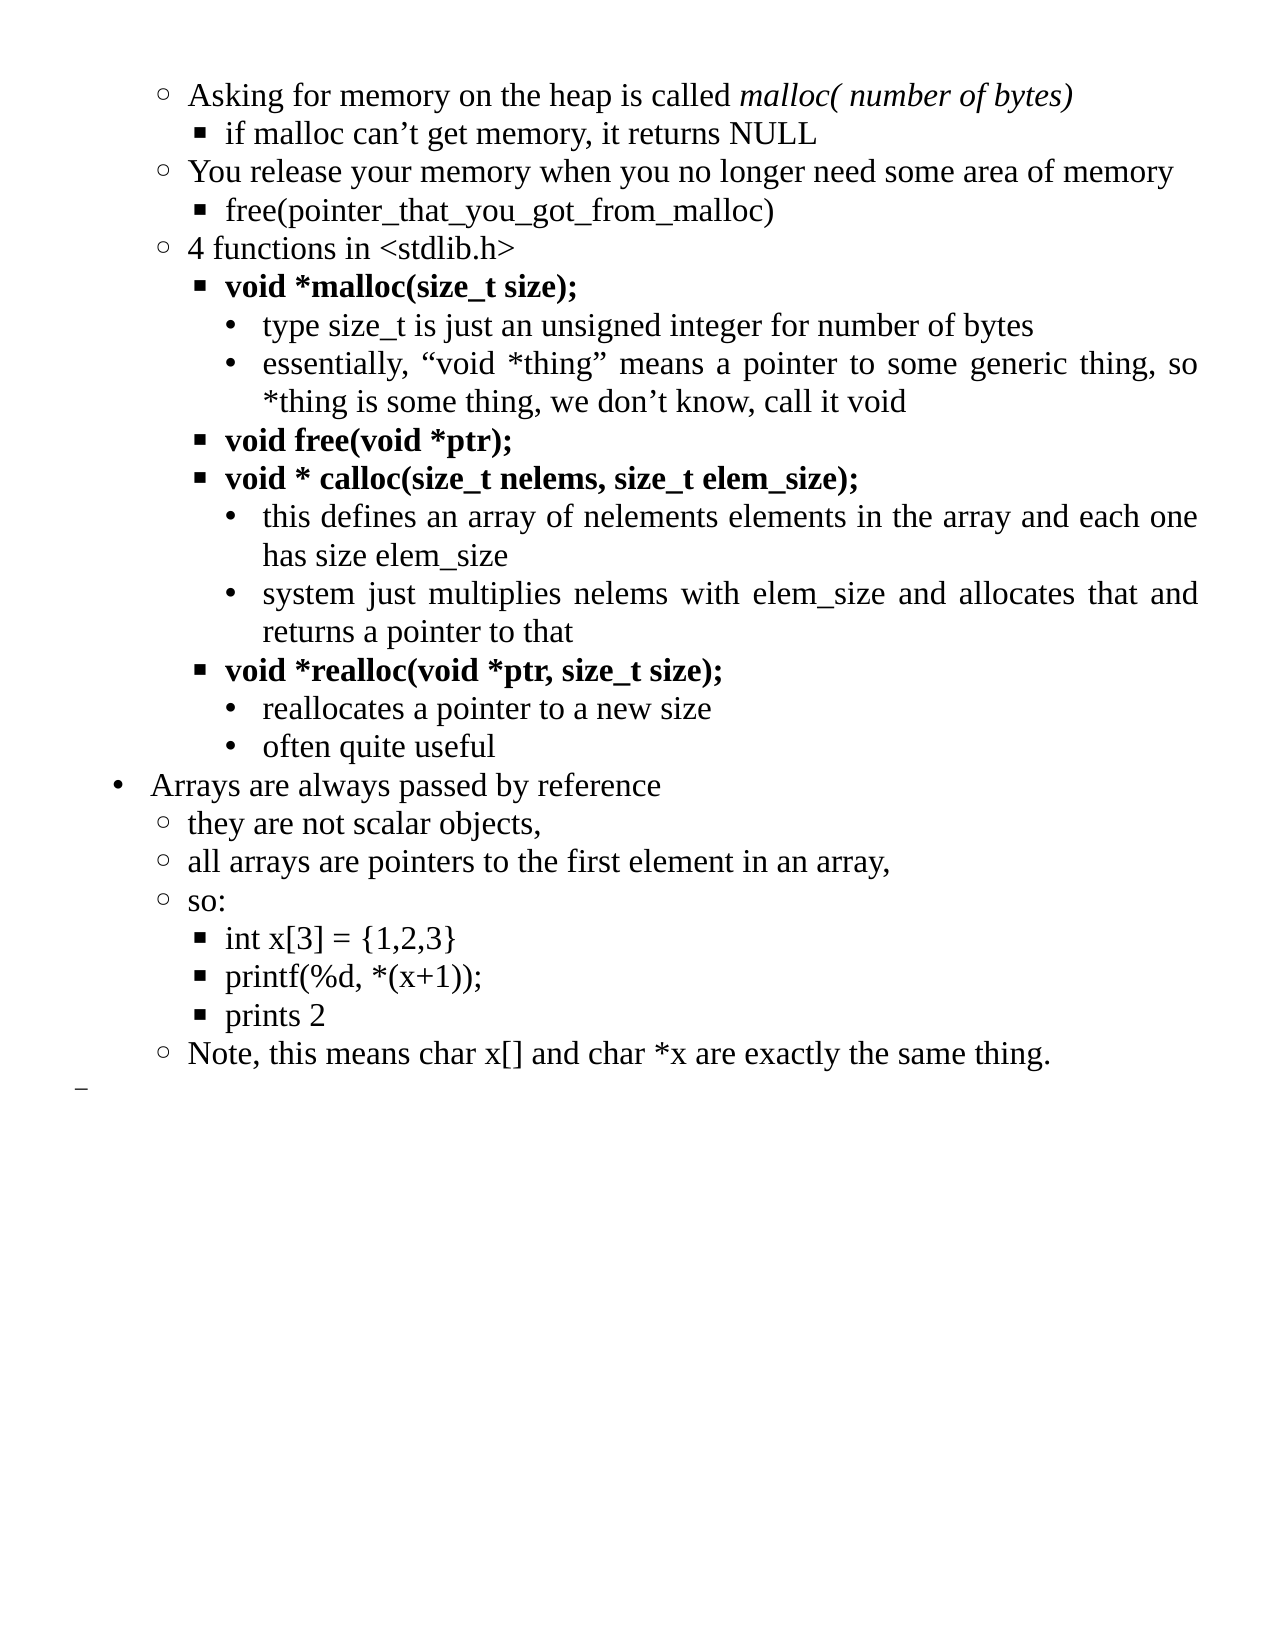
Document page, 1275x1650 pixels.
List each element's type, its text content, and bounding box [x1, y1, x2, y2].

list printf(%d, *(x+1)); [187, 957, 1200, 995]
list 4 functions in <stdlib.h> [150, 228, 1200, 267]
text – [75, 1072, 1200, 1100]
list essentially, “void *thing” means a pointer to some generic thing, so *thing is some thing, we don’t know, call it void [225, 343, 1200, 420]
list prints 2 [187, 995, 1200, 1033]
list You release your memory when you no longer need some area of memory [150, 152, 1200, 190]
list Note, this means char x[] and char *x are exactly the same thing. [150, 1033, 1200, 1072]
list system just multiplies nelems with elem_size and allocates that and returns a pointer to that [225, 573, 1200, 650]
list free(pointer_that_you_got_from_malloc) [187, 190, 1200, 228]
list this defines an array of nelements elements in the array and each one has size elem_size [225, 497, 1200, 573]
list type size_t is just an unsigned integer for number of bytes [225, 305, 1200, 343]
list void *realloc(void *ptr, size_t size); [187, 650, 1200, 688]
list reallocates a pointer to a new size [225, 688, 1200, 727]
list if malloc can’t get memory, it returns NULL [187, 113, 1200, 152]
list void *malloc(size_t size); [187, 267, 1200, 305]
list void free(void *ptr); [187, 420, 1200, 458]
list void * calloc(size_t nelems, size_t elem_size); [187, 458, 1200, 497]
list all arrays are pointers to the first element in an array, [150, 842, 1200, 880]
list Asking for memory on the heap is called malloc( number of bytes) [150, 75, 1200, 113]
list often quite useful [225, 727, 1200, 765]
list so: [150, 880, 1200, 918]
list Arrays are always passed by reference [112, 765, 1200, 803]
list they are not scalar objects, [150, 803, 1200, 842]
list int x[3] = {1,2,3} [187, 918, 1200, 957]
